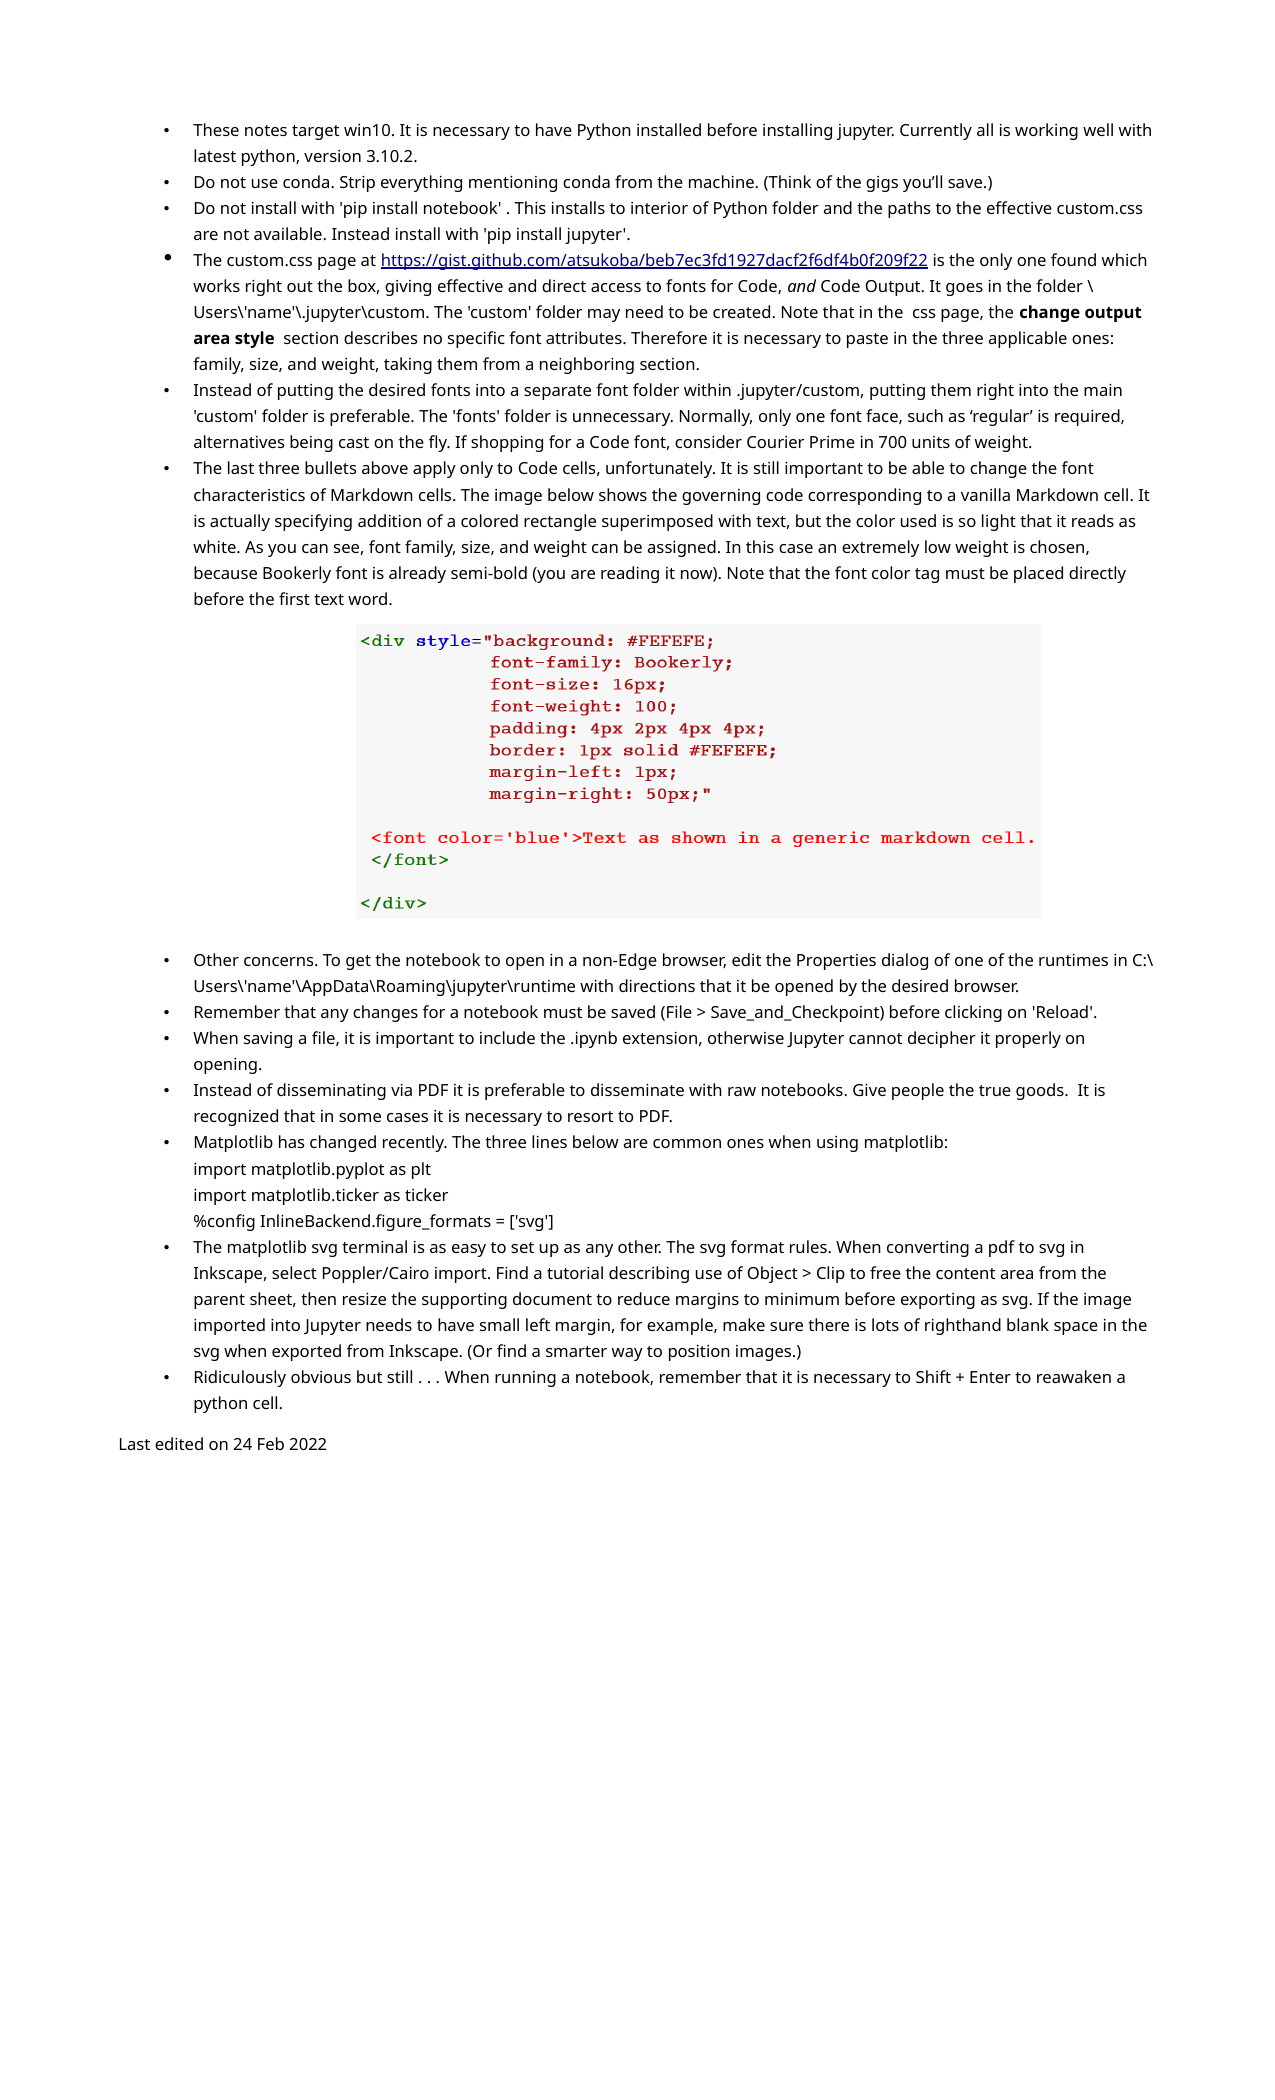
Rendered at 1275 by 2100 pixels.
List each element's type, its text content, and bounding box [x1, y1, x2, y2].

list Instead of putting the desired fonts into a separate font folder within .jupyter/custom, putting them right into the main 'custom' folder is preferable. The 'fonts' folder is unnecessary. Normally, only one font face, such as ‘regular’ is required, alternatives being cast on the fly. If shopping for a Code font, consider Courier Prime in 700 units of weight. [164, 379, 1157, 454]
list Do not use conda. Strip everything mentioning conda from the machine. (Think of the gigs you’ll save.) [164, 170, 1157, 193]
list Remember that any changes for a notebook must be saved (File > Save_and_Checkpoint) before clicking on 'Reload'. [164, 1001, 1157, 1023]
list These notes target win10. It is necessary to have Python installed before installing jupyter. Currently all is working well with latest python, version 3.10.2. [164, 118, 1157, 167]
list Instead of disseminating via PDF it is preferable to disseminate with raw notebooks. Give people the true goods. It is recognized that in some cases it is necessary to resort to PDF. [164, 1079, 1157, 1128]
list When saving a file, it is important to include the .ipynb extension, otherwise Jupyter cannot decipher it properly on opening. [164, 1027, 1157, 1076]
text Last edited on 24 Feb 2022 [118, 1432, 1157, 1455]
list Do not install with 'pip install notebook' . This installs to interior of Python folder and the paths to the effective custom.css are not available. Instead install with 'pip install jupyter'. [164, 196, 1157, 245]
list Other concerns. To get the notebook to open in a non-Edge browser, edit the Properties dialog of one of the runtimes in C:\Users\'name'\AppData\Roaming\jupyter\runtime with directions that it be opened by the desired browser. [164, 949, 1157, 997]
list The last three bullets above apply only to Code cells, unfortunately. It is still important to be able to change the font characteristics of Markdown cells. The image below shows the governing code corresponding to a vanilla Markdown cell. It is actually specifying addition of a colored rectangle superimposed with text, but the color used is so light that it reads as white. As you can see, font family, size, and weight can be assigned. In this case an extremely low weight is chosen, because Bookerly font is already semi-bold (you are reading it now). Note that the font color tag must be placed directly before the first text word. [164, 457, 1157, 610]
list Matplotlib has changed recently. The three lines below are common ones when using matplotlib: import matplotlib.pyplot as plt import matplotlib.ticker as ticker %config InlineBackend.figure_formats = ['svg'] [164, 1131, 1157, 1232]
list The matplotlib svg terminal is as easy to set up as any other. The svg format rules. When converting a pdf to svg in Inkscape, select Poppler/Cairo import. Find a tutorial describing use of Object > Clip to free the content area from the parent sheet, then resize the supporting document to reduce margins to minimum before exporting as svg. If the image imported into Jupyter needs to have small left margin, for example, make sure there is lots of righthand blank space in the svg when exported from Inkscape. (Or find a smarter way to position images.) [164, 1235, 1157, 1362]
list The custom.css page at https://gist.github.com/atsukoba/beb7ec3fd1927dacf2f6df4b0f209f22 is the only one found which works right out the box, giving effective and direct access to fonts for Code, and Code Output. It goes in the folder \Users\'name'\.jupyter\custom. The 'custom' folder may need to be created. Note that in the css page, the change output area style section describes no specific font attributes. Therefore it is necessary to paste in the three applicable ones: family, size, and weight, taking them from a neighboring section. [164, 248, 1157, 376]
list Ridiculously obvious but still . . . When running a notebook, remember that it is necessary to Shift + Enter to reawaken a python cell. [164, 1365, 1157, 1414]
